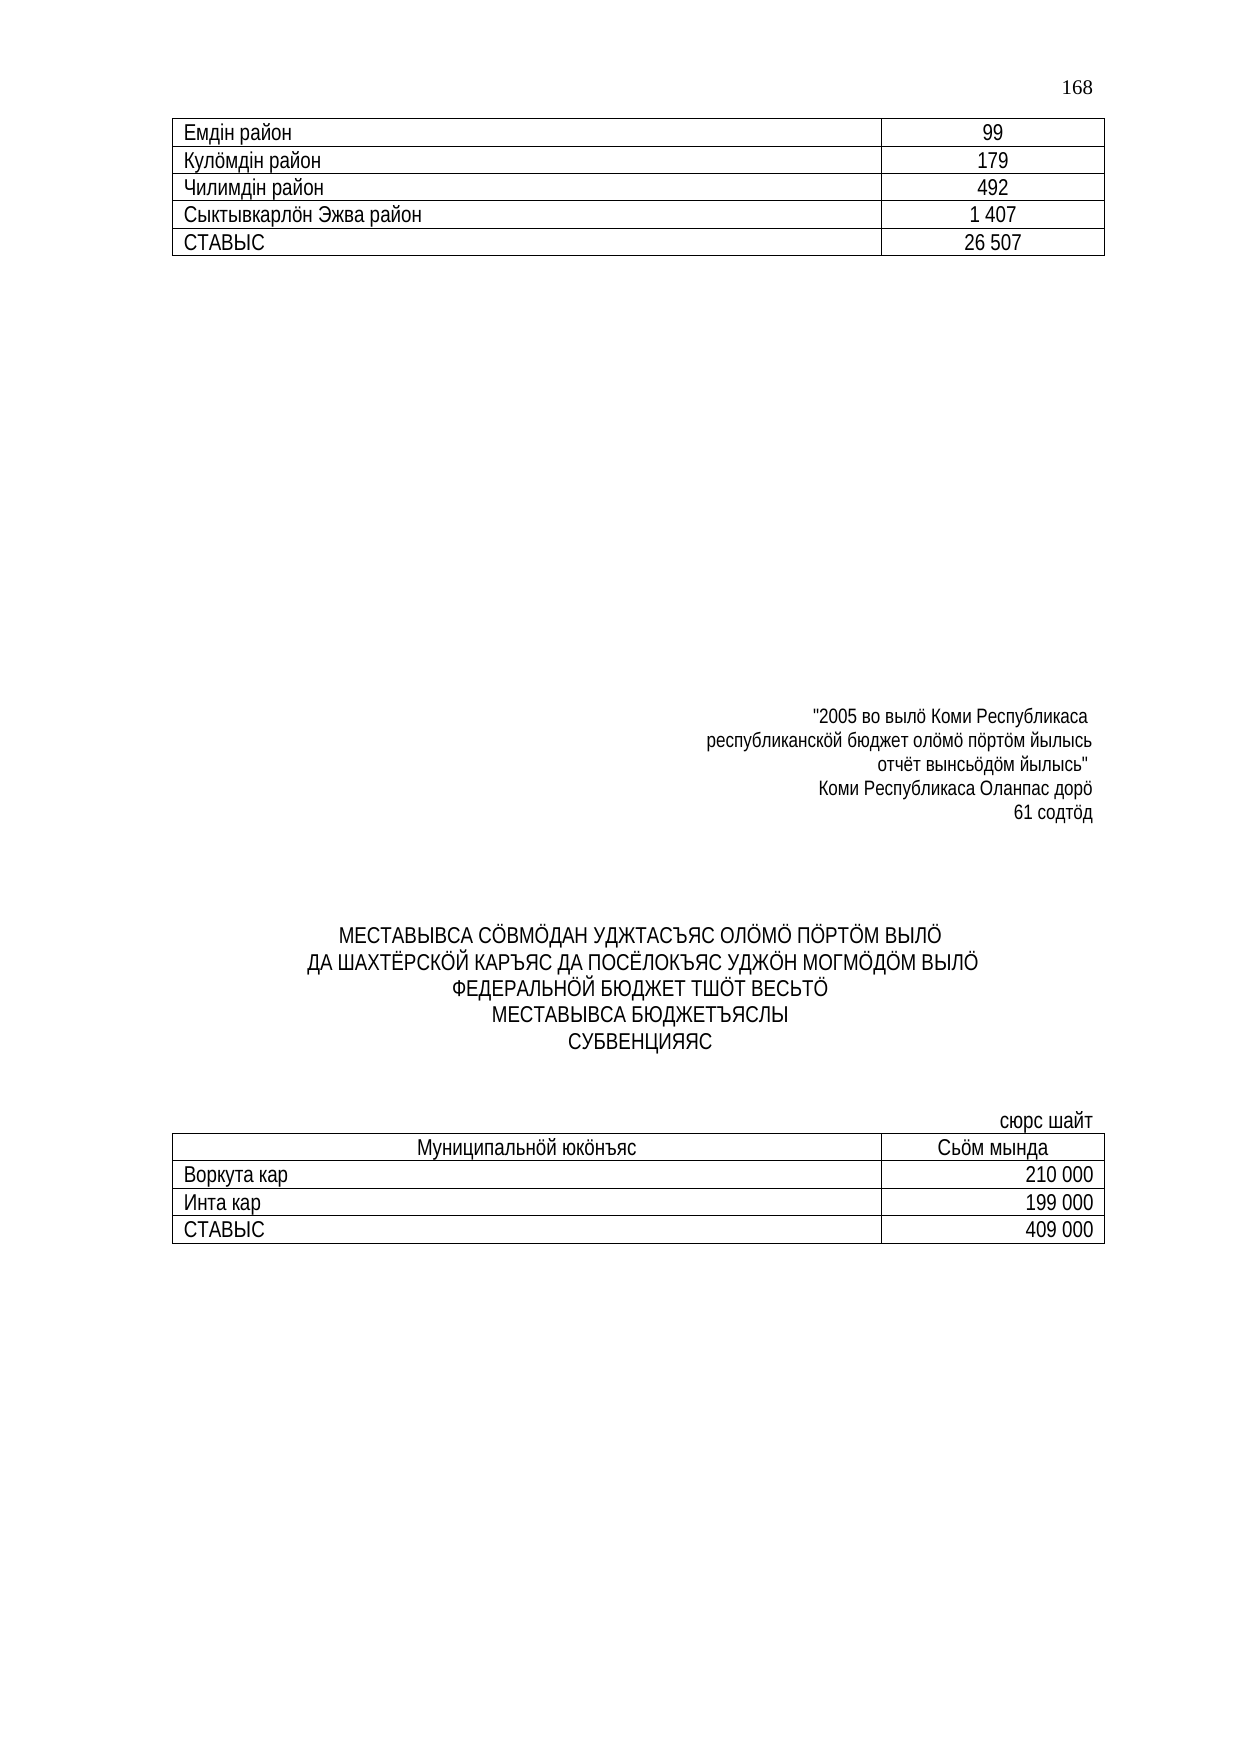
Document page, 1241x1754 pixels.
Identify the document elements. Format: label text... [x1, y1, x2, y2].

text 61 содтöд [187, 800, 1093, 824]
table_cell Емдiн район [173, 119, 881, 146]
table_cell [1105, 1160, 1148, 1188]
table_cell [1105, 1188, 1148, 1215]
text МЕСТАВЫВСА СÖВМÖДАН УДЖТАСЪЯС ОЛÖМÖ ПÖРТÖМ ВЫЛÖ [187, 922, 1093, 948]
text республиканскöй бюджет олöмö пöртöм йылысь [187, 728, 1093, 752]
table_cell Кулöмдiн район [173, 147, 881, 173]
table_cell [1105, 200, 1148, 228]
table_cell Инта кар [173, 1189, 881, 1215]
table_cell 409 000 [882, 1216, 1104, 1243]
table_cell Сыктывкарлöн Эжва район [173, 201, 881, 228]
text сюрс шайт [187, 1107, 1093, 1133]
table_cell [1105, 173, 1148, 200]
table_cell 1 407 [882, 201, 1104, 228]
table_cell [1105, 146, 1148, 173]
table_cell 99 [882, 119, 1104, 146]
table_cell Воркута кар [173, 1161, 881, 1188]
table_cell Чилимдiн район [173, 174, 881, 200]
text Коми Республикаса Оланпас дорö [187, 776, 1093, 800]
table_cell 179 [882, 147, 1104, 173]
table_cell СТАВЫС [173, 229, 881, 255]
text СУБВЕНЦИЯЯС [187, 1028, 1093, 1054]
table_cell [1105, 228, 1148, 255]
table_cell СТАВЫС [173, 1216, 881, 1243]
text "2005 во вылö Коми Республикаса [187, 704, 1093, 728]
table_header Муниципальнöй юкöнъяс [173, 1134, 881, 1160]
text ФЕДЕРАЛЬНÖЙ БЮДЖЕТ ТШÖТ ВЕСЬТÖ [187, 975, 1093, 1001]
table_cell 492 [882, 174, 1104, 200]
table_header [1105, 1133, 1148, 1160]
text ДА ШАХТЁРСКÖЙ КАРЪЯС ДА ПОСЁЛОКЪЯС УДЖÖН МОГМÖДÖМ ВЫЛÖ [187, 948, 1093, 975]
table_header Сьöм мында [882, 1134, 1104, 1160]
table_cell 199 000 [882, 1189, 1104, 1215]
text отчёт вынсьöдöм йылысь" [187, 752, 1093, 776]
table_cell [1105, 1215, 1148, 1243]
table_cell 26 507 [882, 229, 1104, 255]
text МЕСТАВЫВСА БЮДЖЕТЪЯСЛЫ [187, 1001, 1093, 1028]
table_cell 210 000 [882, 1161, 1104, 1188]
table_cell [1105, 118, 1148, 146]
